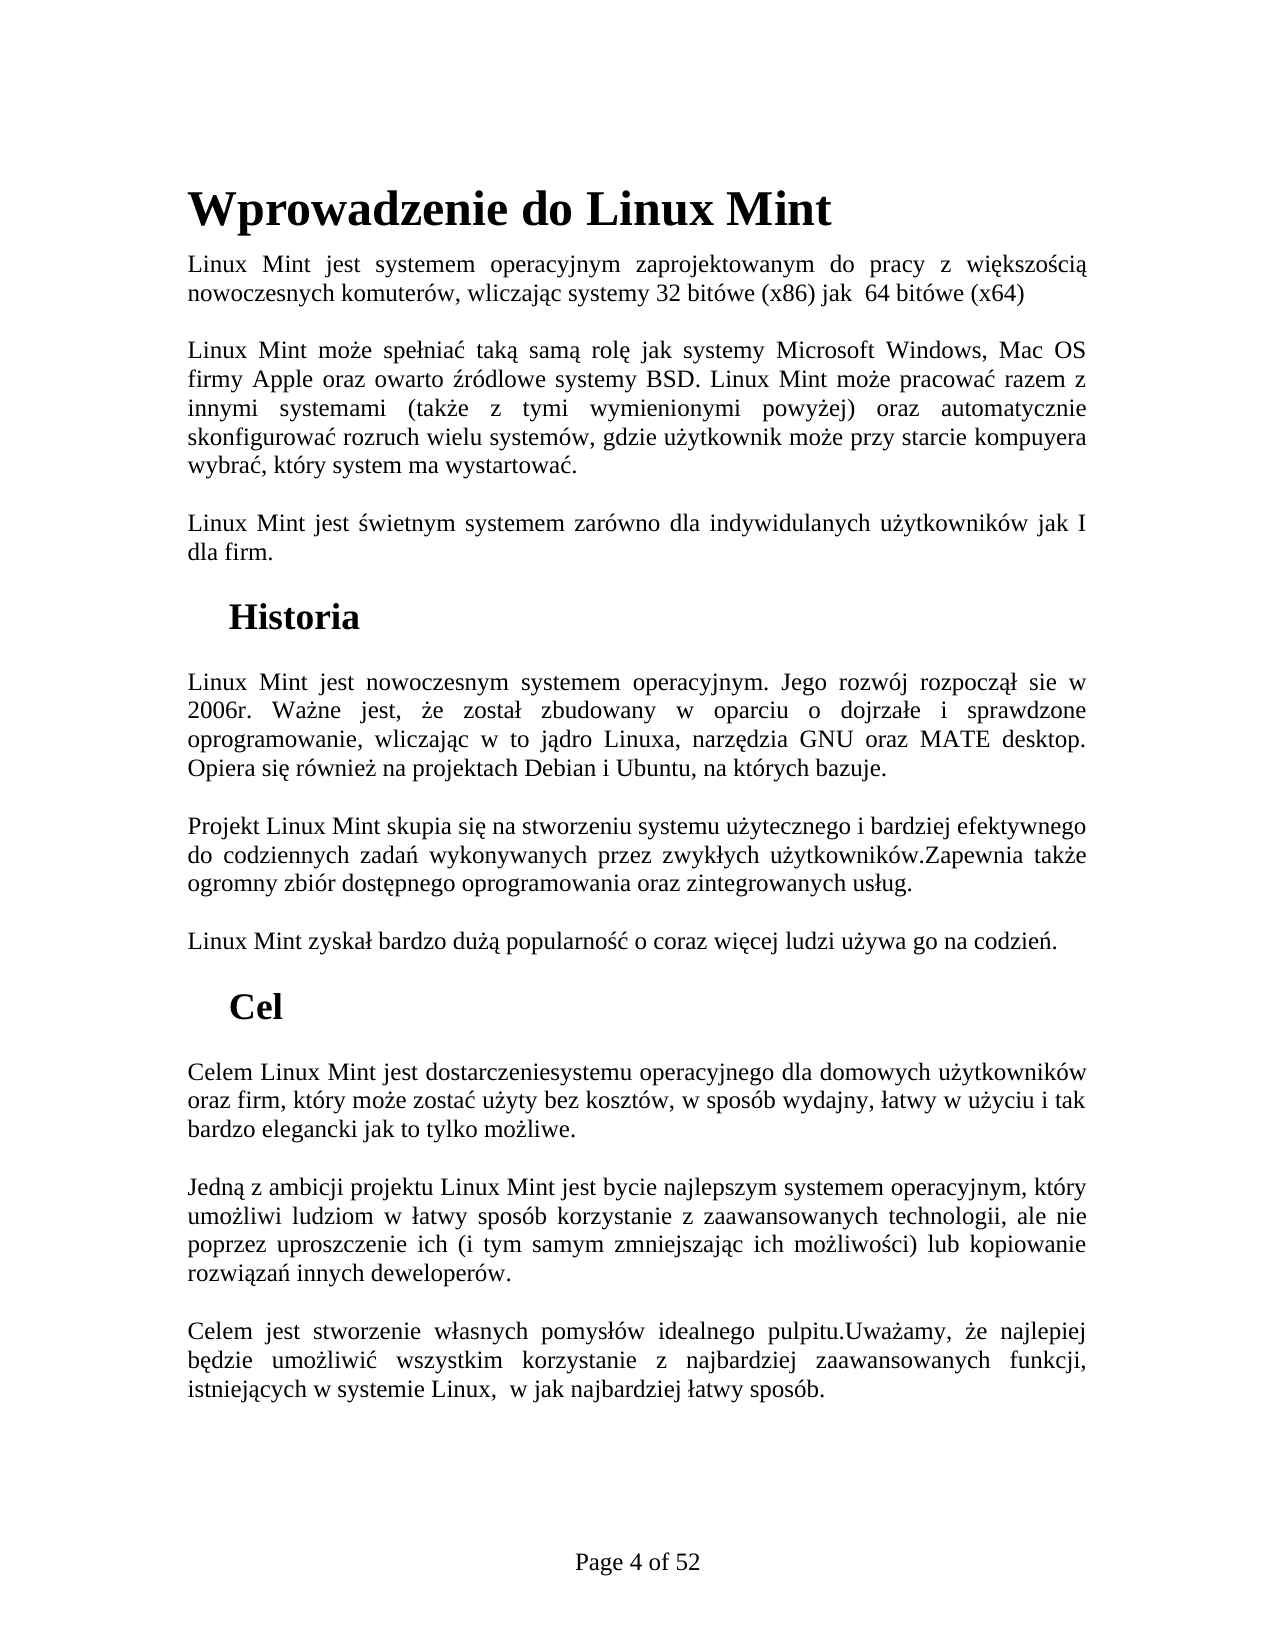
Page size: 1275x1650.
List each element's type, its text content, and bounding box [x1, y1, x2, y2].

text Celem Linux Mint jest dostarczeniesystemu operacyjnego dla domowych użytkowników oraz firm, który może zostać użyty bez kosztów, w sposób wydajny, łatwy w użyciu i tak bardzo elegancki jak to tylko możliwe. [187, 1057, 1087, 1143]
text Linux Mint jest systemem operacyjnym zaprojektowanym do pracy z większością nowoczesnych komuterów, wliczając systemy 32 bitówe (x86) jak 64 bitówe (x64) [187, 249, 1087, 307]
text Linux Mint może spełniać taką samą rolę jak systemy Microsoft Windows, Mac OS firmy Apple oraz owarto źródlowe systemy BSD. Linux Mint może pracować razem z innymi systemami (także z tymi wymienionymi powyżej) oraz automatycznie skonfigurować rozruch wielu systemów, gdzie użytkownik może przy starcie kompuyera wybrać, który system ma wystartować. [187, 335, 1087, 479]
text Projekt Linux Mint skupia się na stworzeniu systemu użytecznego i bardziej efektywnego do codziennych zadań wykonywanych przez zwykłych użytkowników.Zapewnia także ogromny zbiór dostępnego oprogramowania oraz zintegrowanych usług. [187, 811, 1087, 897]
subtitle Historia [187, 594, 1087, 638]
text Linux Mint zyskał bardzo dużą popularność o coraz więcej ludzi używa go na codzień. [187, 926, 1087, 955]
subtitle Wprowadzenie do Linux Mint [187, 179, 1087, 237]
text Linux Mint jest świetnym systemem zarówno dla indywidulanych użytkowników jak I dla firm. [187, 508, 1087, 565]
text Jedną z ambicji projektu Linux Mint jest bycie najlepszym systemem operacyjnym, który umożliwi ludziom w łatwy sposób korzystanie z zaawansowanych technologii, ale nie poprzez uproszczenie ich (i tym samym zmniejszając ich możliwości) lub kopiowanie rozwiązań innych deweloperów. [187, 1172, 1087, 1287]
subtitle Cel [187, 984, 1087, 1027]
text Celem jest stworzenie własnych pomysłów idealnego pulpitu.Uważamy, że najlepiej będzie umożliwić wszystkim korzystanie z najbardziej zaawansowanych funkcji, istniejących w systemie Linux, w jak najbardziej łatwy sposób. [187, 1316, 1087, 1402]
text Linux Mint jest nowoczesnym systemem operacyjnym. Jego rozwój rozpoczął sie w 2006r. Ważne jest, że został zbudowany w oparciu o dojrzałe i sprawdzone oprogramowanie, wliczając w to jądro Linuxa, narzędzia GNU oraz MATE desktop. Opiera się również na projektach Debian i Ubuntu, na których bazuje. [187, 667, 1087, 782]
